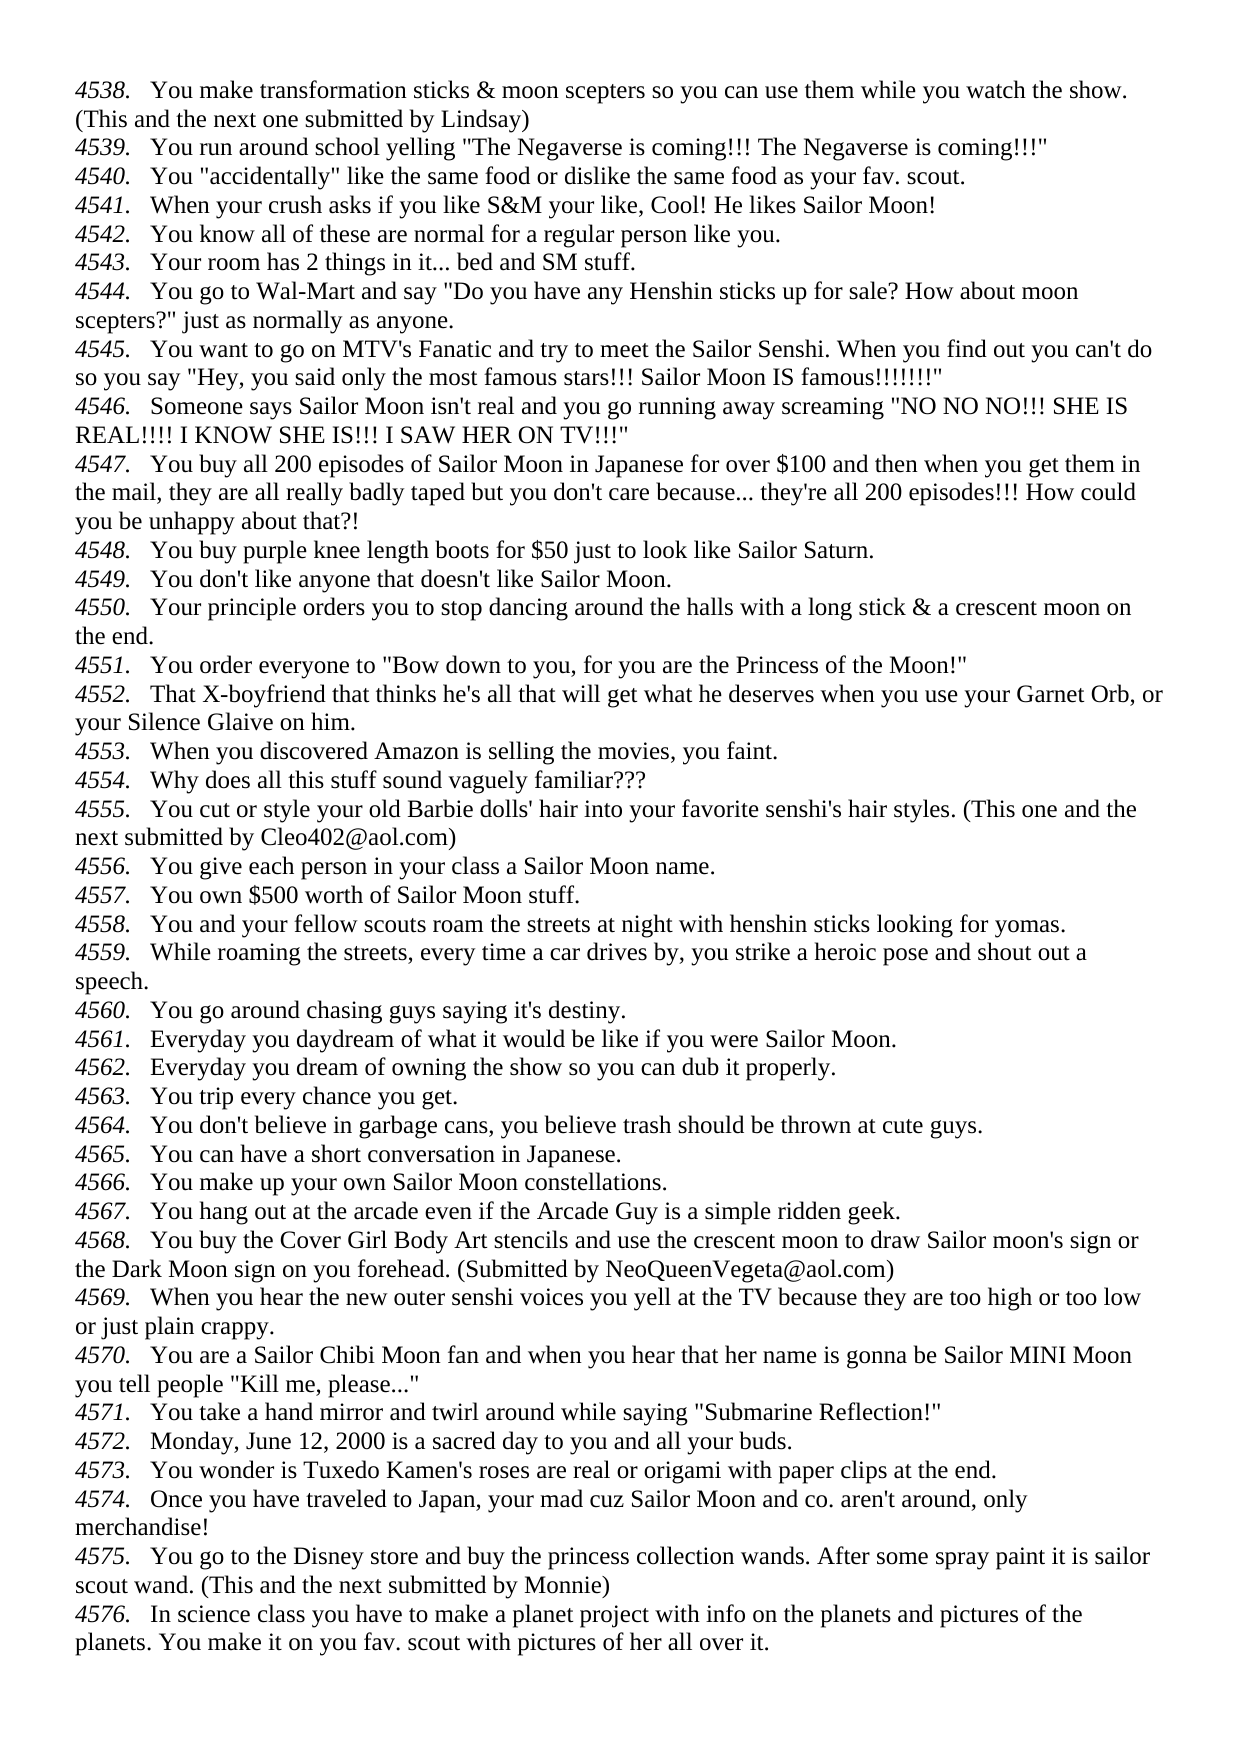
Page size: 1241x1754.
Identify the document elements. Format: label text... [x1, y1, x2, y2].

list You hang out at the arcade even if the Arcade Guy is a simple ridden geek. [75, 1196, 1165, 1225]
list You "accidentally" like the same food or dislike the same food as your fav. scout. [75, 161, 1165, 190]
list You are a Sailor Chibi Moon fan and when you hear that her name is gonna be Sailor MINI Moon you tell people "Kill me, please..." [75, 1340, 1165, 1397]
list Once you have traveled to Japan, your mad cuz Sailor Moon and co. aren't around, only merchandise! [75, 1484, 1165, 1541]
list You take a hand mirror and twirl around while saying "Submarine Reflection!" [75, 1397, 1165, 1426]
list You buy the Cover Girl Body Art stencils and use the crescent moon to draw Sailor moon's sign or the Dark Moon sign on you forehead. (Submitted by NeoQueenVegeta@aol.com) [75, 1225, 1165, 1282]
list You buy purple knee length boots for $50 just to look like Sailor Saturn. [75, 535, 1165, 564]
list You give each person in your class a Sailor Moon name. [75, 851, 1165, 880]
list You own $500 worth of Sailor Moon stuff. [75, 880, 1165, 909]
list You can have a short conversation in Japanese. [75, 1139, 1165, 1167]
list You know all of these are normal for a regular person like you. [75, 219, 1165, 247]
list Someone says Sailor Moon isn't real and you go running away screaming "NO NO NO!!! SHE IS REAL!!!! I KNOW SHE IS!!! I SAW HER ON TV!!!" [75, 391, 1165, 449]
list Everyday you daydream of what it would be like if you were Sailor Moon. [75, 1024, 1165, 1052]
list You go to Wal-Mart and say "Do you have any Henshin sticks up for sale? How about moon scepters?" just as normally as anyone. [75, 276, 1165, 334]
list You make transformation sticks & moon scepters so you can use them while you watch the show. (This and the next one submitted by Lindsay) [75, 75, 1165, 132]
list Everyday you dream of owning the show so you can dub it properly. [75, 1052, 1165, 1081]
list When you discovered Amazon is selling the movies, you faint. [75, 736, 1165, 765]
list You wonder is Tuxedo Kamen's roses are real or origami with paper clips at the end. [75, 1455, 1165, 1484]
list In science class you have to make a planet project with info on the planets and pictures of the planets. You make it on you fav. scout with pictures of her all over it. [75, 1599, 1165, 1656]
list You don't believe in garbage cans, you believe trash should be thrown at cute guys. [75, 1110, 1165, 1139]
list You and your fellow scouts roam the streets at night with henshin sticks looking for yomas. [75, 909, 1165, 937]
list You run around school yelling "The Negaverse is coming!!! The Negaverse is coming!!!" [75, 132, 1165, 161]
list While roaming the streets, every time a car drives by, you strike a heroic pose and shout out a speech. [75, 937, 1165, 995]
list You order everyone to "Bow down to you, for you are the Princess of the Moon!" [75, 650, 1165, 679]
list Monday, June 12, 2000 is a sacred day to you and all your buds. [75, 1426, 1165, 1455]
list You don't like anyone that doesn't like Sailor Moon. [75, 564, 1165, 592]
list You trip every chance you get. [75, 1081, 1165, 1110]
list You make up your own Sailor Moon constellations. [75, 1167, 1165, 1196]
list When your crush asks if you like S&M your like, Cool! He likes Sailor Moon! [75, 190, 1165, 219]
list Why does all this stuff sound vaguely familiar??? [75, 765, 1165, 794]
list That X-boyfriend that thinks he's all that will get what he deserves when you use your Garnet Orb, or your Silence Glaive on him. [75, 679, 1165, 736]
list You go to the Disney store and buy the princess collection wands. After some spray paint it is sailor scout wand. (This and the next submitted by Monnie) [75, 1541, 1165, 1599]
list When you hear the new outer senshi voices you yell at the TV because they are too high or too low or just plain crappy. [75, 1282, 1165, 1340]
list You want to go on MTV's Fanatic and try to meet the Sailor Senshi. When you find out you can't do so you say "Hey, you said only the most famous stars!!! Sailor Moon IS famous!!!!!!!" [75, 334, 1165, 391]
list You go around chasing guys saying it's destiny. [75, 995, 1165, 1024]
list Your principle orders you to stop dancing around the halls with a long stick & a crescent moon on the end. [75, 592, 1165, 650]
list You cut or style your old Barbie dolls' hair into your favorite senshi's hair styles. (This one and the next submitted by Cleo402@aol.com) [75, 794, 1165, 851]
list You buy all 200 episodes of Sailor Moon in Japanese for over $100 and then when you get them in the mail, they are all really badly taped but you don't care because... they're all 200 episodes!!! How could you be unhappy about that?! [75, 449, 1165, 535]
list Your room has 2 things in it... bed and SM stuff. [75, 247, 1165, 276]
